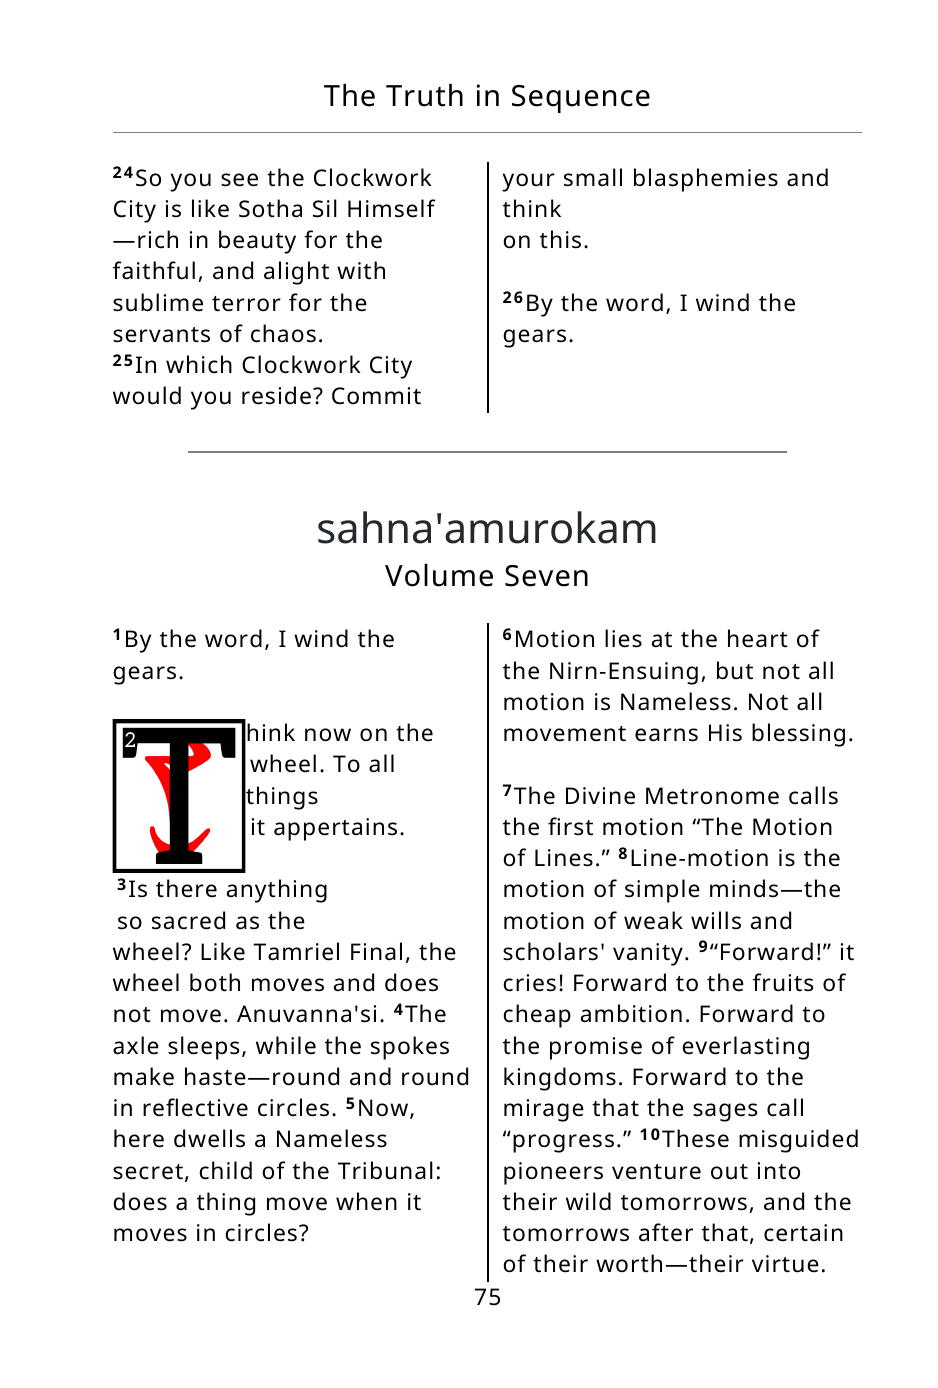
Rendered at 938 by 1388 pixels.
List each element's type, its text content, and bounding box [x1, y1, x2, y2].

text 6Motion lies at the heart of the Nirn-Ensuing, but not all motion is Nameless. Not all movement earns His blessing. [502, 623, 862, 748]
picture [112, 719, 246, 873]
text so sacred as the [112, 904, 472, 936]
text hink now on the [112, 717, 472, 748]
text 3Is there anything [112, 873, 472, 904]
text wheel? Like Tamriel Final, the wheel both moves and does not move. Anuvanna'si. 4The axle sleeps, while the spokes make haste—round and round in reflective circles. 5Now, here dwells a Nameless secret, child of the Tribunal: does a thing move when it moves in circles? [112, 936, 472, 1248]
text wheel. To all things [246, 748, 472, 811]
text 25In which Clockwork City would you reside? Commit [112, 349, 472, 412]
subtitle sahna'amurokam [112, 498, 862, 555]
text your small blasphemies and think on this. [502, 162, 862, 255]
text The Truth in Sequence [112, 75, 862, 115]
text 7The Divine Metronome calls the first motion “The Motion of Lines.” 8Line-motion is the motion of simple minds—the motion of weak wills and scholars' vanity. 9“Forward!” it cries! Forward to the fruits of cheap ambition. Forward to the promise of everlasting kingdoms. Forward to the mirage that the sages call “progress.” 10These misguided pioneers venture out into their wild tomorrows, and the tomorrows after that, certain of their worth—their virtue. [502, 779, 862, 1279]
text Volume Seven [112, 555, 862, 595]
text 26By the word, I wind the gears. [502, 287, 862, 349]
text 24So you see the Clockwork City is like Sotha Sil Himself —rich in beauty for the faithful, and alight with sublime terror for the servants of chaos. [112, 162, 472, 349]
text 1By the word, I wind the gears. [112, 623, 472, 686]
text it appertains. [246, 811, 472, 842]
